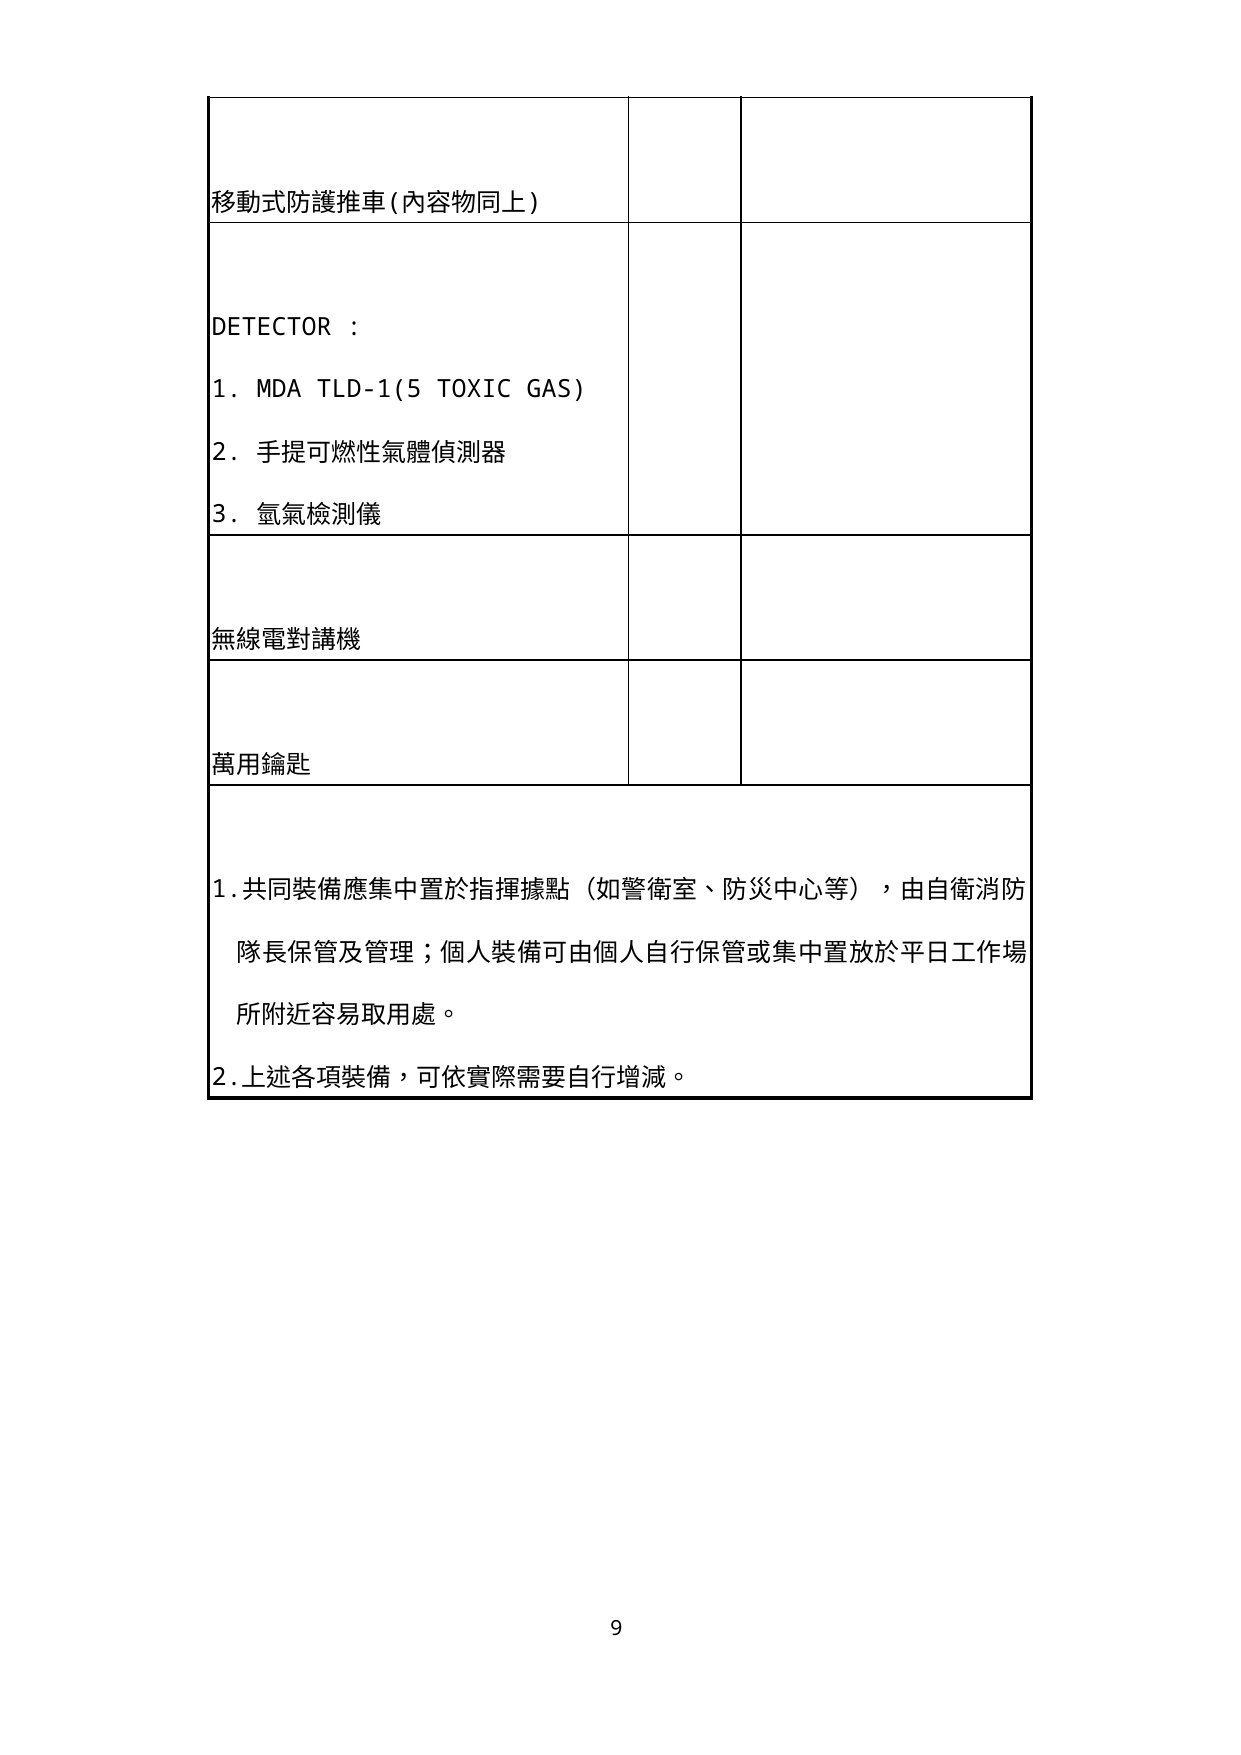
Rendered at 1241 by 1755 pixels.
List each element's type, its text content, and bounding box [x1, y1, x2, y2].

table_cell [742, 98, 1030, 221]
table_cell [629, 536, 740, 659]
table_cell [742, 536, 1030, 659]
table_cell DETECTOR : 1. MDA TLD-1(5 TOXIC GAS) 2. 手提可燃性氣體偵測器 3. 氫氣檢測儀 [210, 223, 628, 534]
table_cell [629, 98, 740, 221]
table_cell [742, 223, 1030, 534]
table_cell 1.共同裝備應集中置於指揮據點（如警衛室、防災中心等），由自衛消防隊長保管及管理；個人裝備可由個人自行保管或集中置放於平日工作場所附近容易取用處。 2.上述各項裝備，可依實際需要自行增減。 [210, 786, 1030, 1096]
table_cell [629, 661, 740, 784]
table_cell [629, 223, 740, 534]
table_cell 無線電對講機 [210, 536, 628, 659]
table_cell [742, 661, 1030, 784]
table_cell 萬用鑰匙 [210, 661, 628, 784]
table_cell 移動式防護推車(內容物同上) [210, 98, 628, 221]
